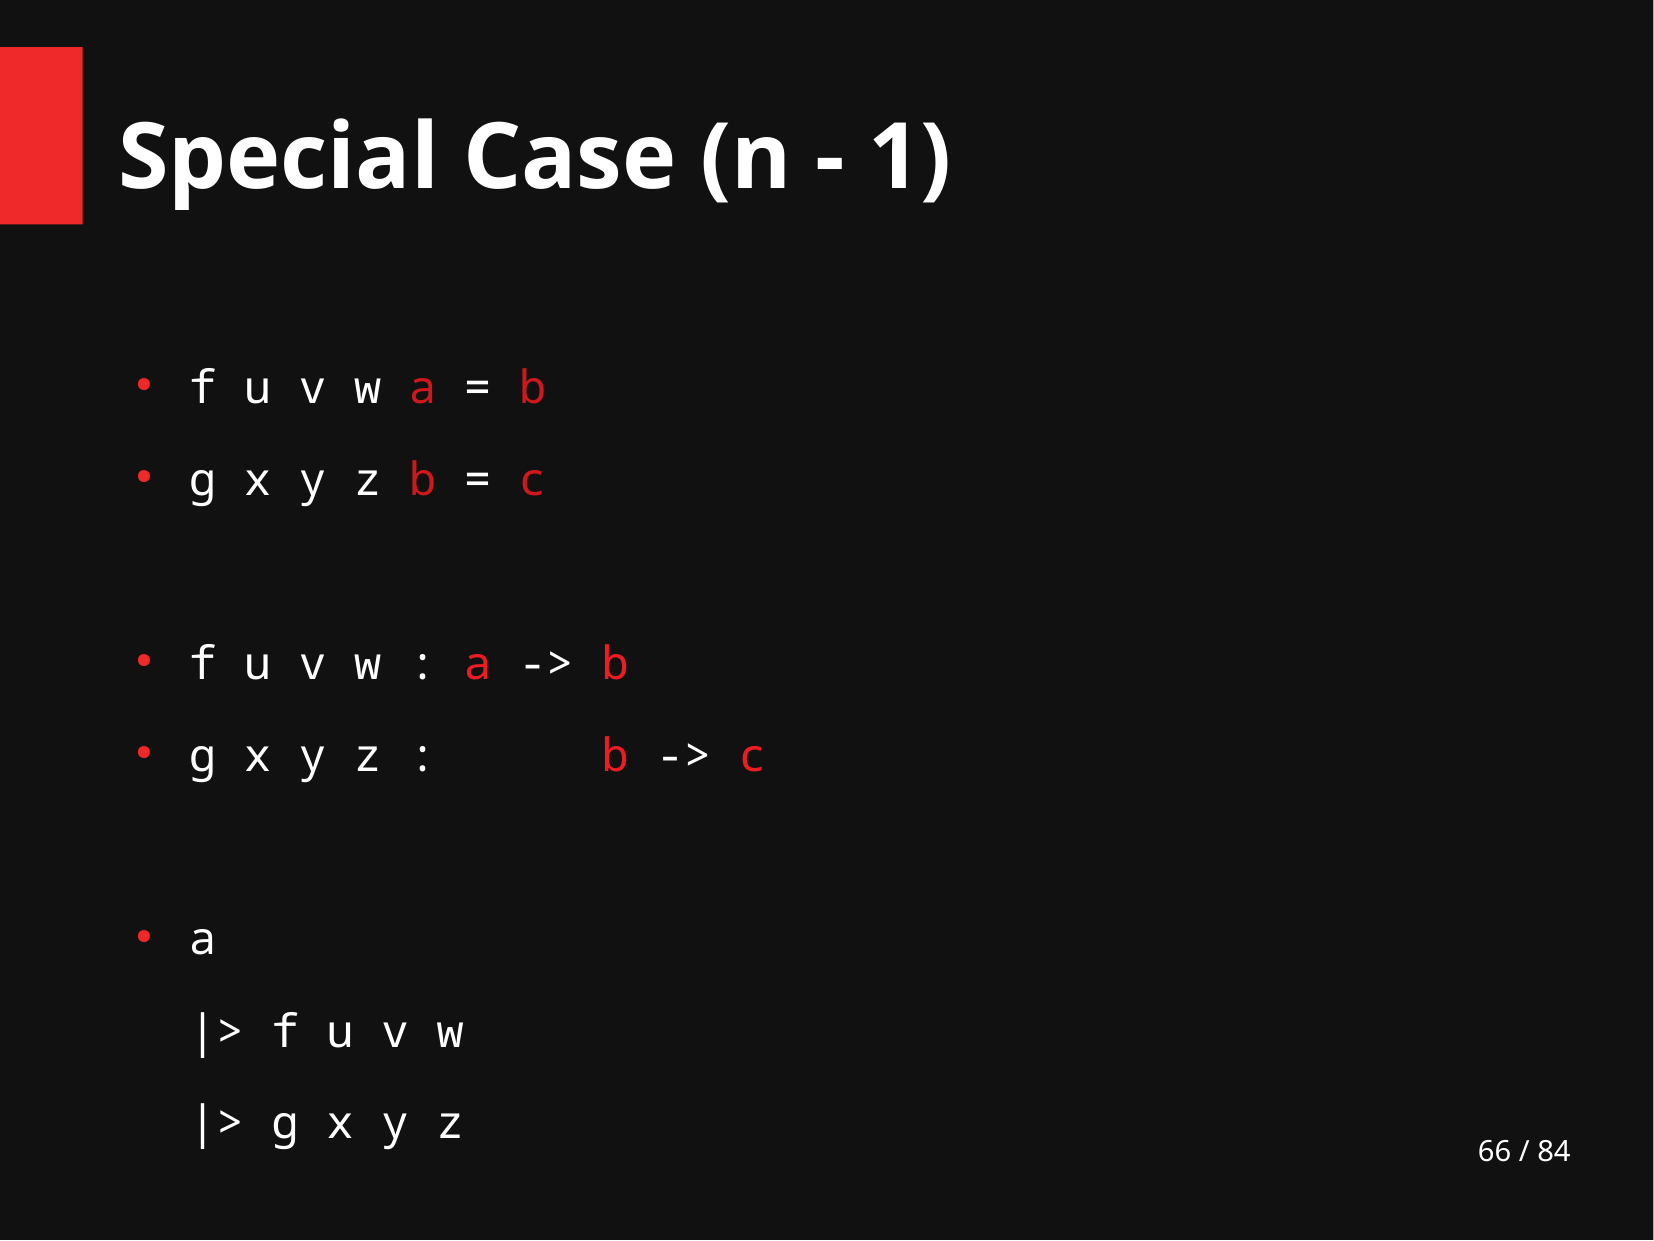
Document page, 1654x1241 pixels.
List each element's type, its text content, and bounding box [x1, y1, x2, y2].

title Special Case (n - 1) [118, 49, 1571, 257]
list f u v w a = b g x y z b = c f u v w : a -> b g x y z : b -> c a |> f u v w |> g x y z [118, 354, 1536, 1074]
